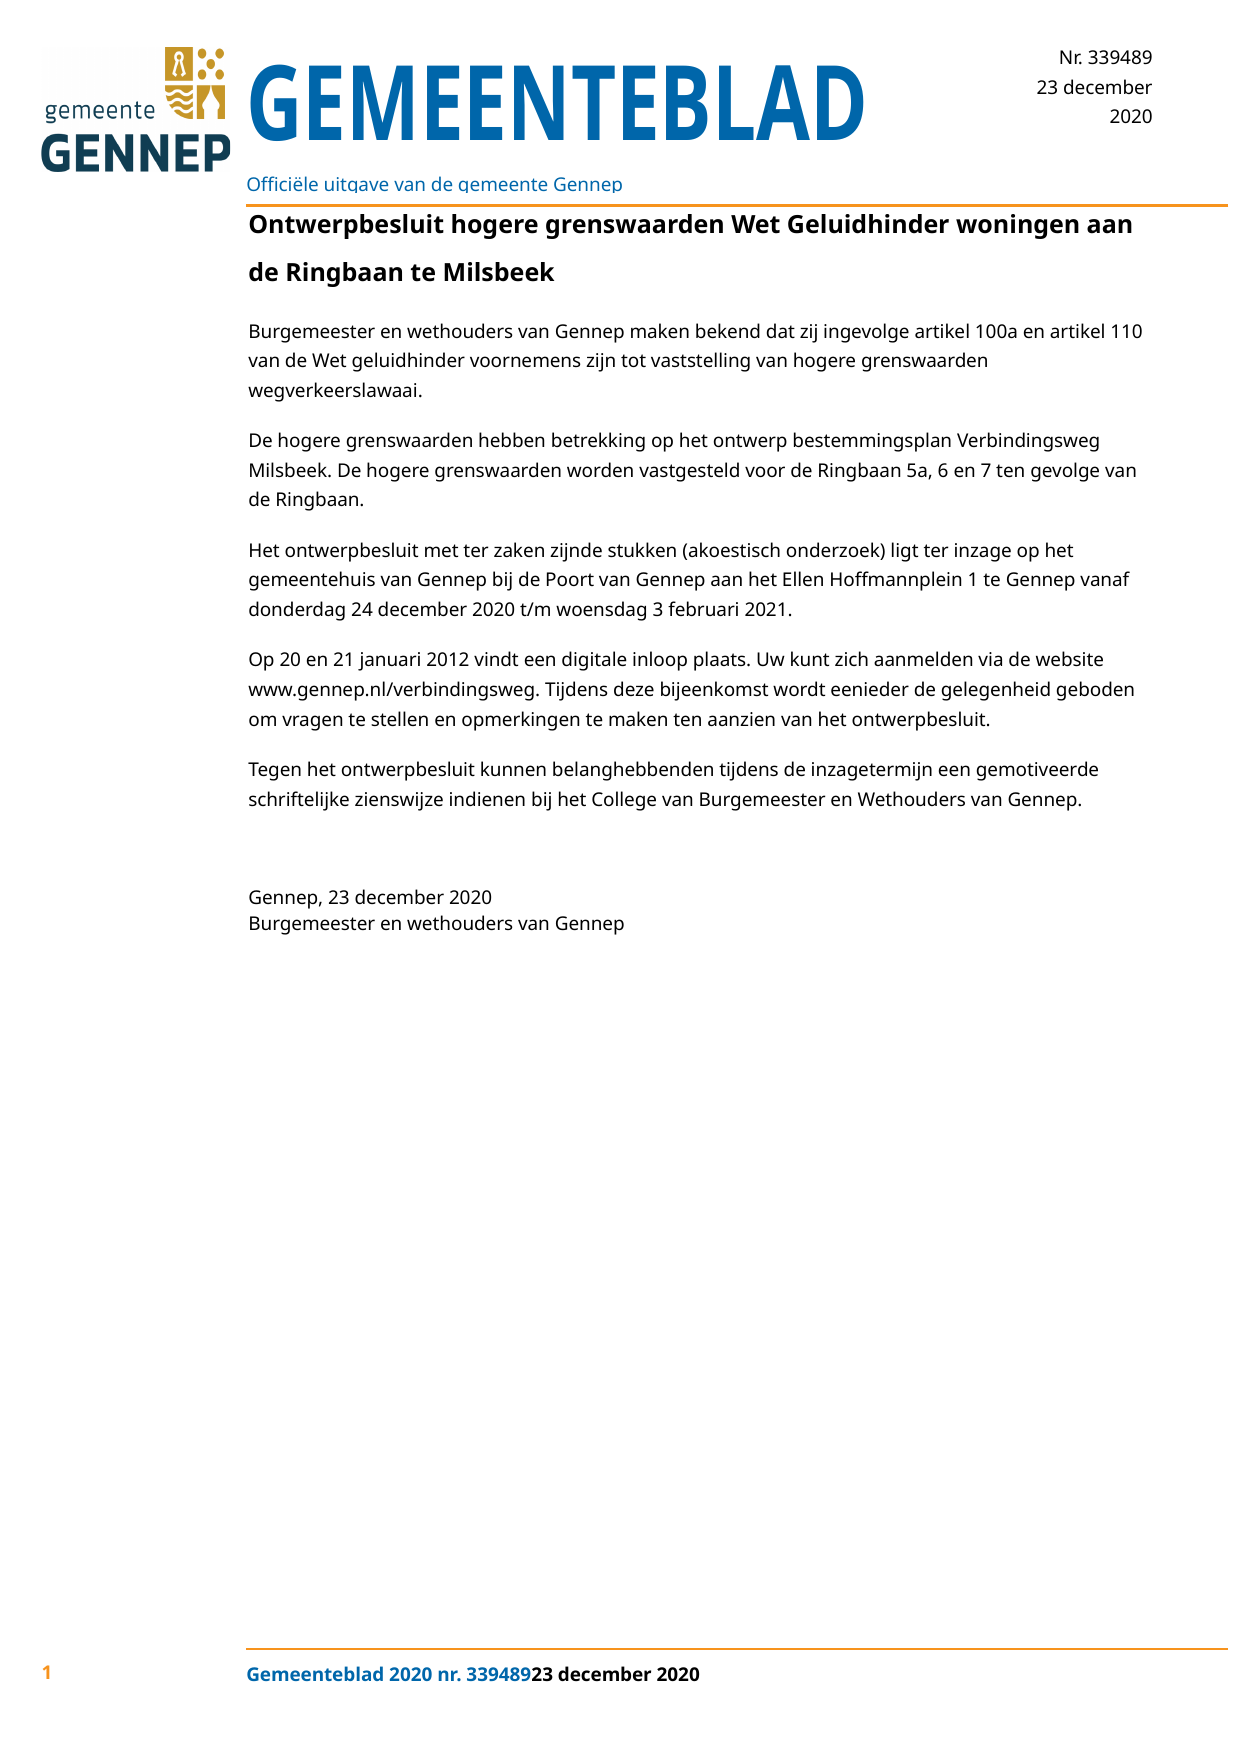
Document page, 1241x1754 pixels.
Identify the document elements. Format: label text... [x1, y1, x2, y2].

text Burgemeester en wethouders van Gennep [248, 910, 1152, 936]
text Gennep, 23 december 2020 [248, 884, 1152, 910]
text Het ontwerpbesluit met ter zaken zijnde stukken (akoestisch onderzoek) ligt ter inzage op het gemeentehuis van Gennep bij de Poort van Gennep aan het Ellen Hoffmannplein 1 te Gennep vanaf donderdag 24 december 2020 t/m woensdag 3 februari 2021. [248, 537, 1152, 622]
text Op 20 en 21 januari 2012 vindt een digitale inloop plaats. Uw kunt zich aanmelden via de website www.gennep.nl/verbindingsweg. Tijdens deze bijeenkomst wordt eenieder de gelegenheid geboden om vragen te stellen en opmerkingen te maken ten aanzien van het ontwerpbesluit. [248, 647, 1152, 732]
picture [41, 47, 231, 172]
text Burgemeester en wethouders van Gennep maken bekend dat zij ingevolge artikel 100a en artikel 110 van de Wet geluidhinder voornemens zijn tot vaststelling van hogere grenswaarden wegverkeerslawaai. [248, 318, 1152, 403]
text De hogere grenswaarden hebben betrekking op het ontwerp bestemmingsplan Verbindingsweg Milsbeek. De hogere grenswaarden worden vastgesteld voor de Ringbaan 5a, 6 en 7 ten gevolge van de Ringbaan. [248, 427, 1152, 512]
text Ontwerpbesluit hogere grenswaarden Wet Geluidhinder woningen aan de Ringbaan te Milsbeek [248, 207, 1152, 288]
text Tegen het ontwerpbesluit kunnen belanghebbenden tijdens de inzagetermijn een gemotiveerde schriftelijke zienswijze indienen bij het College van Burgemeester en Wethouders van Gennep. [248, 756, 1152, 812]
